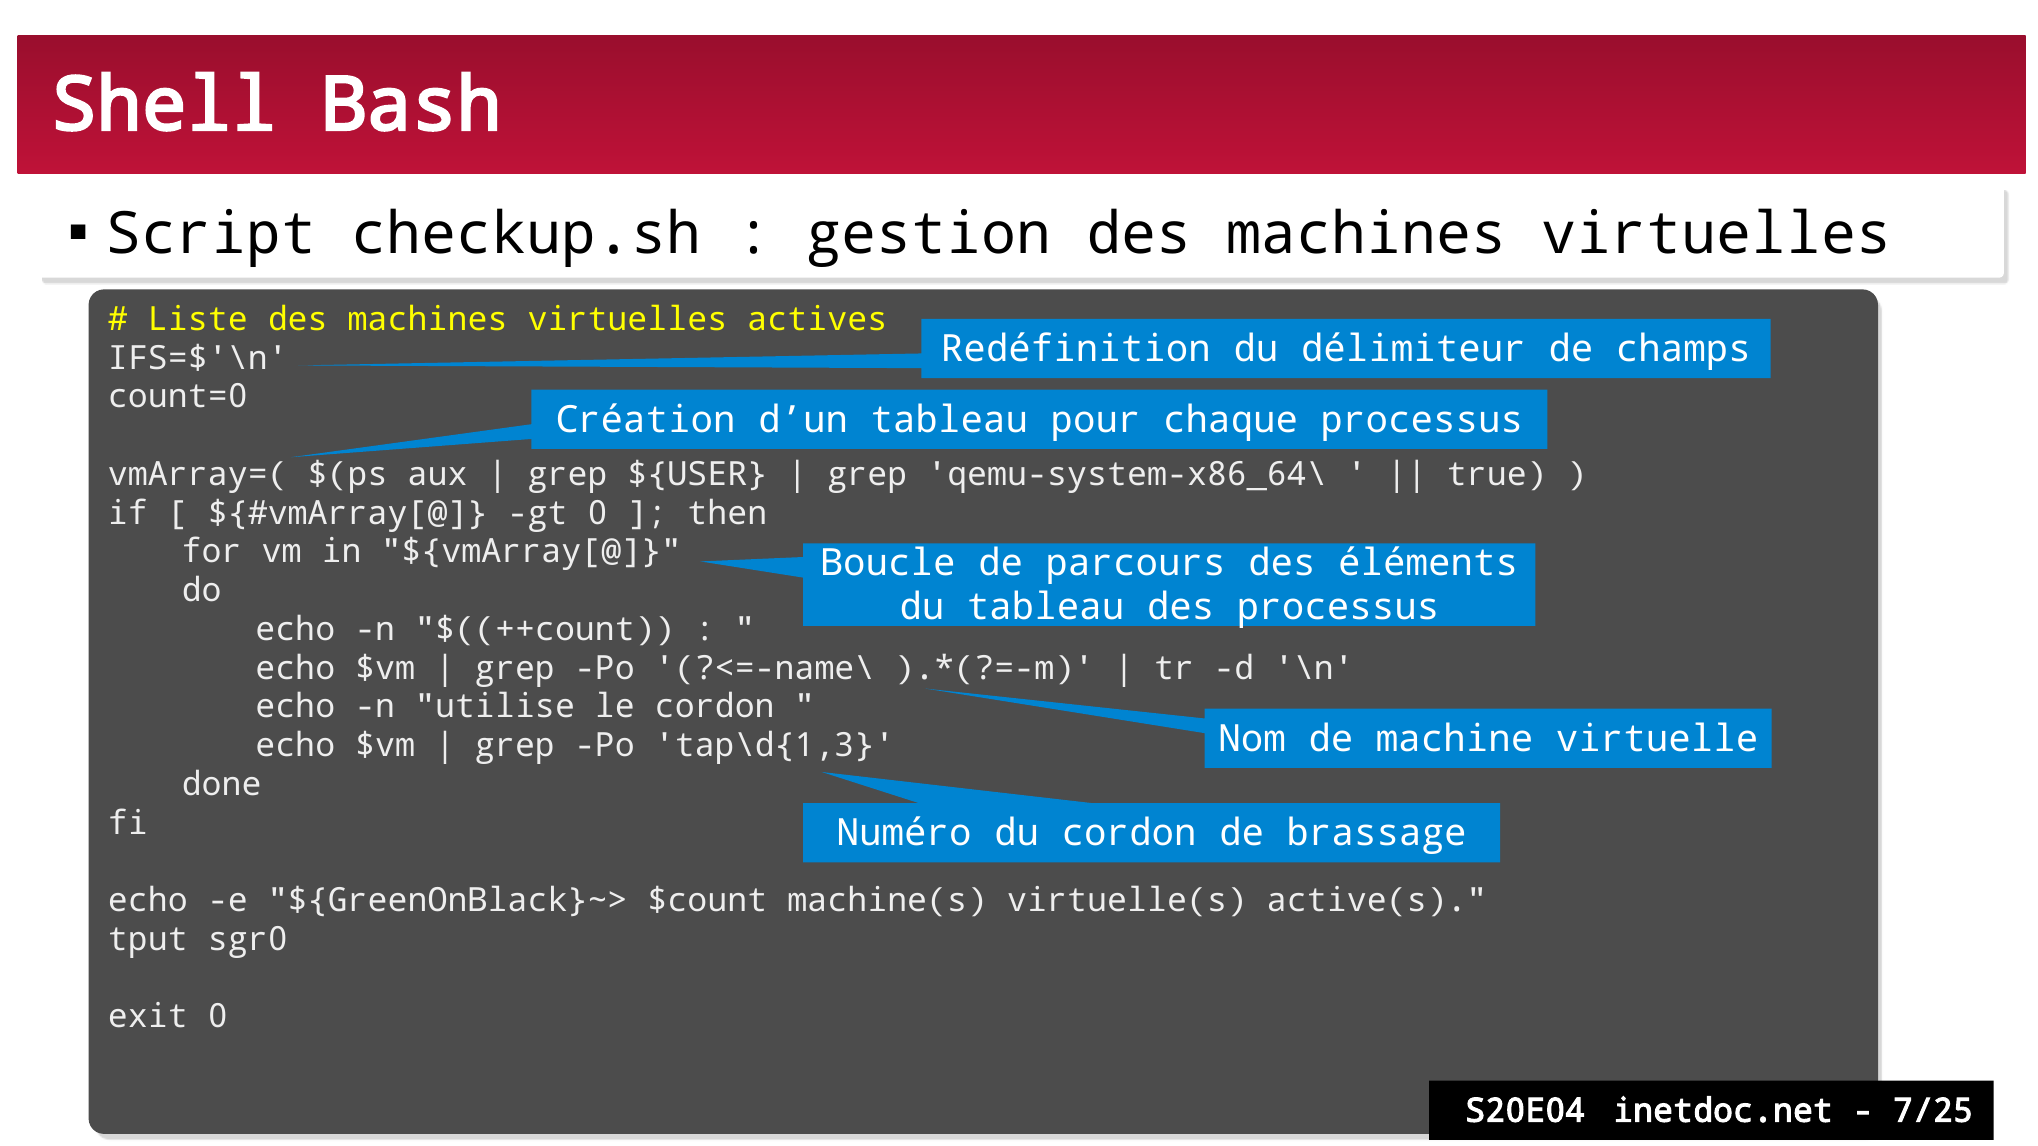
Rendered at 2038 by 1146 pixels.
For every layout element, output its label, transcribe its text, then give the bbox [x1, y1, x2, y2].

text_box Création d’un tableau pour chaque processus [290, 389, 1548, 458]
text_box S20E04 inetdoc.net - <numéro>/25 [1429, 1080, 1994, 1140]
text_box Redéfinition du délimiteur de champs [298, 318, 1771, 379]
text_box Nom de machine virtuelle [925, 688, 1772, 768]
text_box Boucle de parcours des éléments du tableau des processus [700, 543, 1536, 626]
text_box # Liste des machines virtuelles actives IFS=$'\n' count=0 vmArray=( $(ps aux | grep ${USER} | grep 'qemu-system-x86_64\ ' || true) ) if [ ${#vmArray[@]} -gt 0 ]; then for vm in "${vmArray[@]}" do echo -n "$((++count)) : " echo $vm | grep -Po '(?<=-name\ ).*(?=-m)' | tr -d '\n' echo -n "utilise le cordon " echo $vm | grep -Po 'tap\d{1,3}' done fi echo -e "${GreenOnBlack}~> $count machine(s) virtuelle(s) active(s)." tput sgr0 exit 0 [88, 289, 1879, 1134]
text_box Script checkup.sh : gestion des machines virtuelles [35, 183, 2004, 278]
text_box Numéro du cordon de brassage [803, 771, 1501, 863]
text_box Shell Bash [17, 35, 2026, 174]
